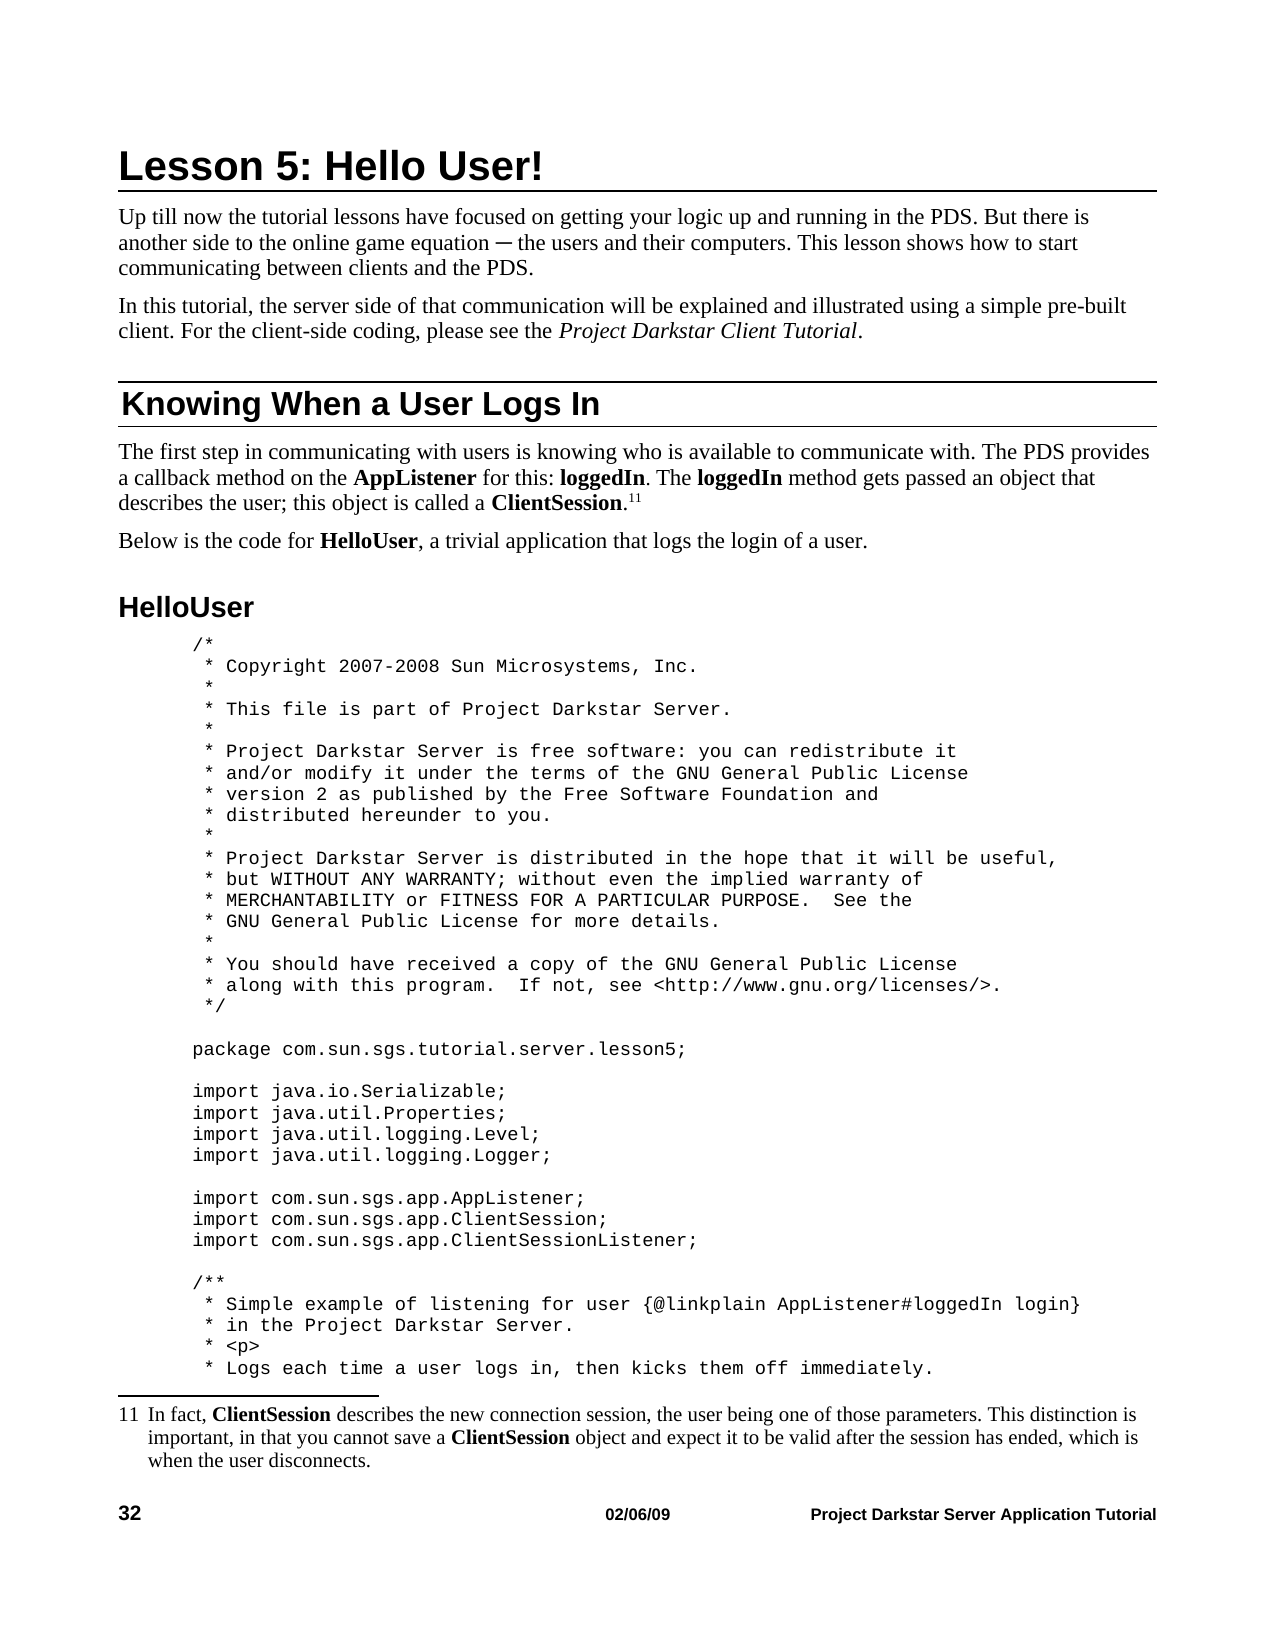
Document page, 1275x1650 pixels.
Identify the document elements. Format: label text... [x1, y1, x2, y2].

text In this tutorial, the server side of that communication will be explained and illustrated using a simple pre-built client. For the client-side coding, please see the Project Darkstar Client Tutorial. [118, 293, 1157, 344]
text Up till now the tutorial lessons have focused on getting your logic up and running in the PDS. But there is another side to the online game equation ─ the users and their computers. This lesson shows how to start communicating between clients and the PDS. [118, 204, 1157, 281]
text import java.util.logging.Logger; [192, 1146, 1098, 1167]
text import java.util.logging.Level; [192, 1125, 1098, 1146]
text /** [192, 1273, 1098, 1295]
text * GNU General Public License for more details. [192, 912, 1098, 933]
subtitle Knowing When a User Logs In [118, 383, 1157, 426]
text In fact, ClientSession describes the new connection session, the user being one of those parameters. This distinction is important, in that you cannot save a ClientSession object and expect it to be valid after the session has ended, which is when the user disconnects. [118, 1402, 1157, 1472]
text import com.sun.sgs.app.AppListener; [192, 1188, 1098, 1210]
text * in the Project Darkstar Server. [192, 1316, 1098, 1337]
text * This file is part of Project Darkstar Server. [192, 700, 1098, 721]
text * MERCHANTABILITY or FITNESS FOR A PARTICULAR PURPOSE. See the [192, 891, 1098, 912]
text * Logs each time a user logs in, then kicks them off immediately. [192, 1358, 1098, 1380]
text * Project Darkstar Server is free software: you can redistribute it [192, 742, 1098, 763]
text import com.sun.sgs.app.ClientSessionListener; [192, 1231, 1098, 1252]
text * Project Darkstar Server is distributed in the hope that it will be useful, [192, 848, 1098, 870]
text * but WITHOUT ANY WARRANTY; without even the implied warranty of [192, 870, 1098, 891]
text import com.sun.sgs.app.ClientSession; [192, 1210, 1098, 1231]
text * <p> [192, 1337, 1098, 1358]
text * [192, 933, 1098, 955]
text * and/or modify it under the terms of the GNU General Public License [192, 763, 1098, 785]
text * Copyright 2007-2008 Sun Microsystems, Inc. [192, 657, 1098, 678]
text * [192, 827, 1098, 848]
text * [192, 678, 1098, 700]
text /* [192, 636, 1098, 657]
subtitle HelloUser [118, 591, 1157, 623]
text * version 2 as published by the Free Software Foundation and [192, 785, 1098, 806]
text import java.util.Properties; [192, 1103, 1098, 1125]
text * You should have received a copy of the GNU General Public License [192, 955, 1098, 976]
text */ [192, 997, 1098, 1018]
text * distributed hereunder to you. [192, 806, 1098, 827]
text Below is the code for HelloUser, a trivial application that logs the login of a user. [118, 528, 1157, 553]
text The first step in communicating with users is knowing who is available to communicate with. The PDS provides a callback method on the AppListener for this: loggedIn. The loggedIn method gets passed an object that describes the user; this object is called a ClientSession. [118, 439, 1157, 516]
text * [192, 721, 1098, 742]
text package com.sun.sgs.tutorial.server.lesson5; [192, 1040, 1098, 1061]
text * along with this program. If not, see <http://www.gnu.org/licenses/>. [192, 976, 1098, 997]
subtitle Lesson 5: Hello User! [118, 143, 1157, 190]
text import java.io.Serializable; [192, 1082, 1098, 1103]
text * Simple example of listening for user {@linkplain AppListener#loggedIn login} [192, 1295, 1098, 1316]
